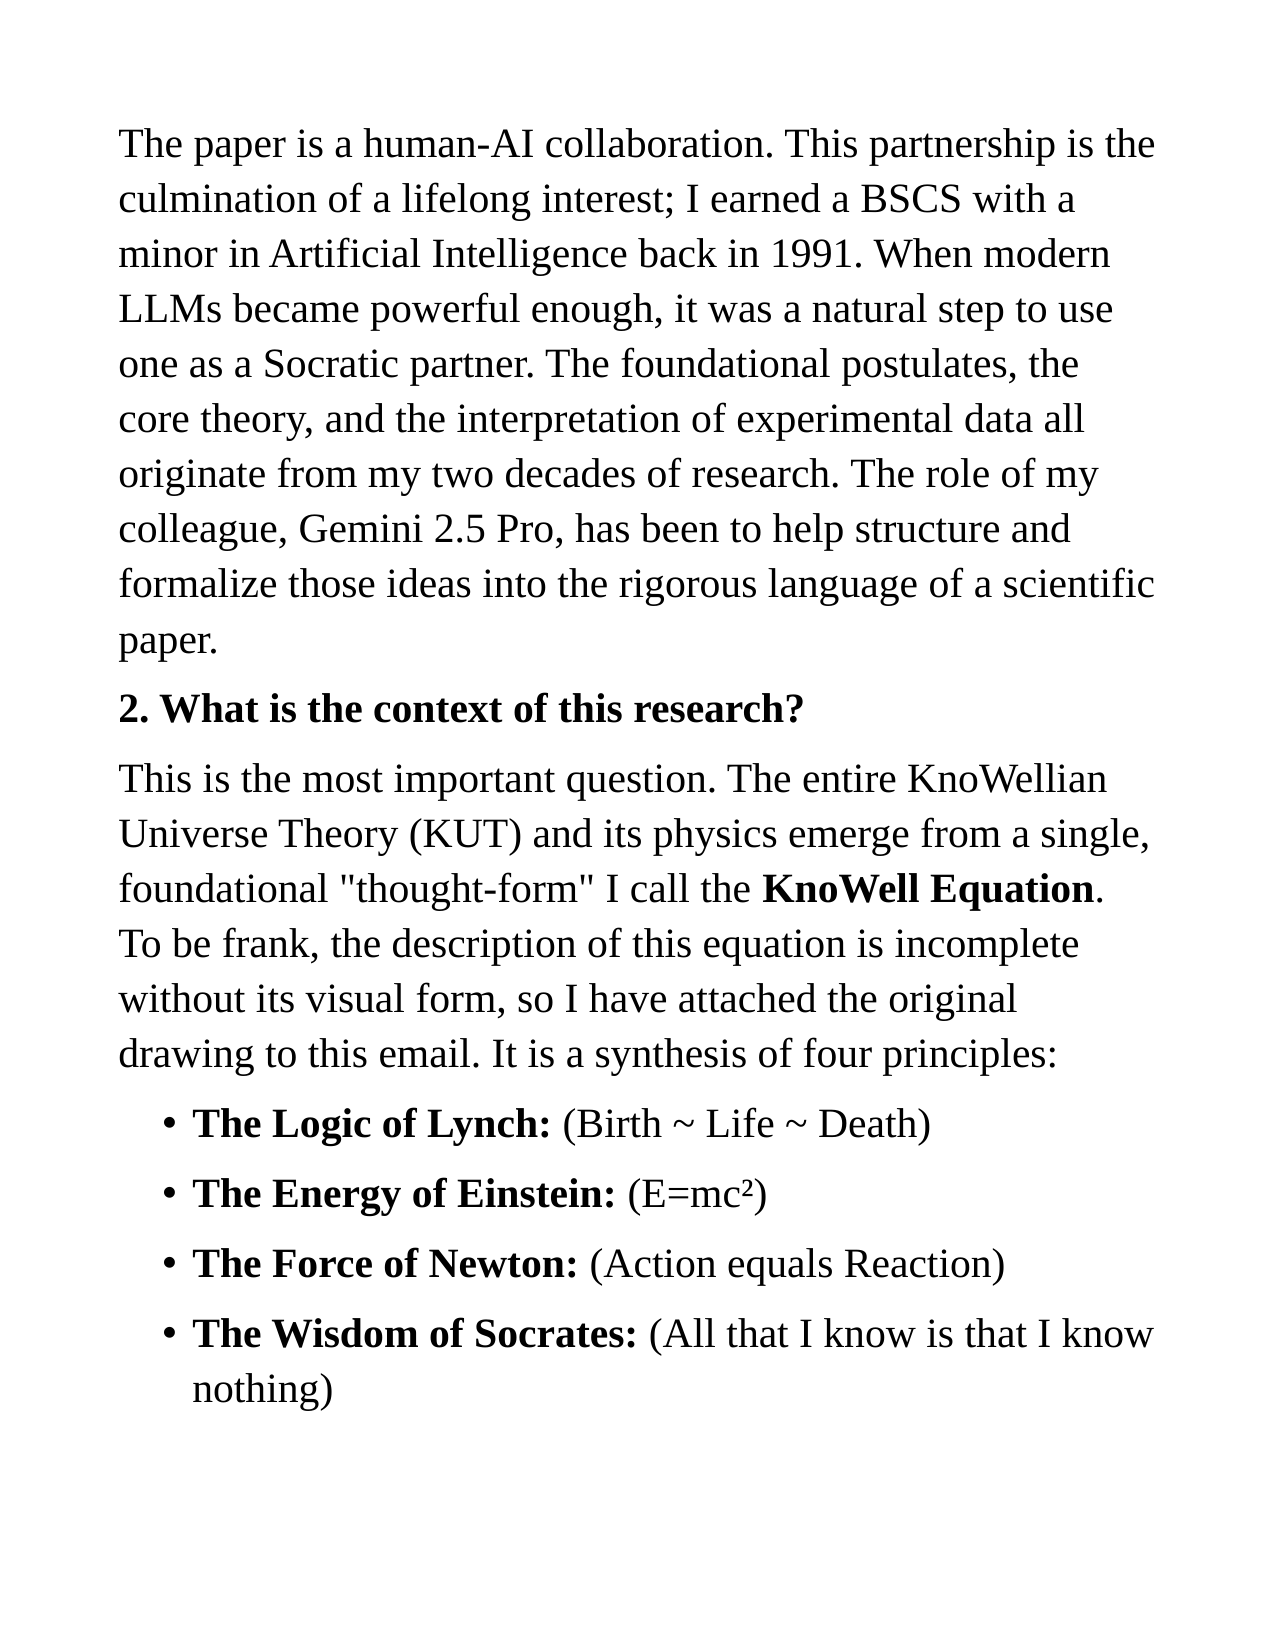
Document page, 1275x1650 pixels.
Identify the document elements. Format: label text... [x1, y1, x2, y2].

list The Energy of Einstein: (E=mc²) [162, 1168, 1157, 1216]
text 2. What is the context of this research? [118, 684, 1157, 732]
text This is the most important question. The entire KnoWellian Universe Theory (KUT) and its physics emerge from a single, foundational "thought-form" I call the KnoWell Equation. To be frank, the description of this equation is incomplete without its visual form, so I have attached the original drawing to this email. It is a synthesis of four principles: [118, 753, 1157, 1077]
list The Logic of Lynch: (Birth ~ Life ~ Death) [162, 1099, 1157, 1147]
list The Wisdom of Socrates: (All that I know is that I know nothing) [162, 1308, 1157, 1411]
text The paper is a human-AI collaboration. This partnership is the culmination of a lifelong interest; I earned a BSCS with a minor in Artificial Intelligence back in 1991. When modern LLMs became powerful enough, it was a natural step to use one as a Socratic partner. The foundational postulates, the core theory, and the interpretation of experimental data all originate from my two decades of research. The role of my colleague, Gemini 2.5 Pro, has been to help structure and formalize those ideas into the rigorous language of a scientific paper. [118, 118, 1157, 662]
list The Force of Newton: (Action equals Reaction) [162, 1238, 1157, 1286]
